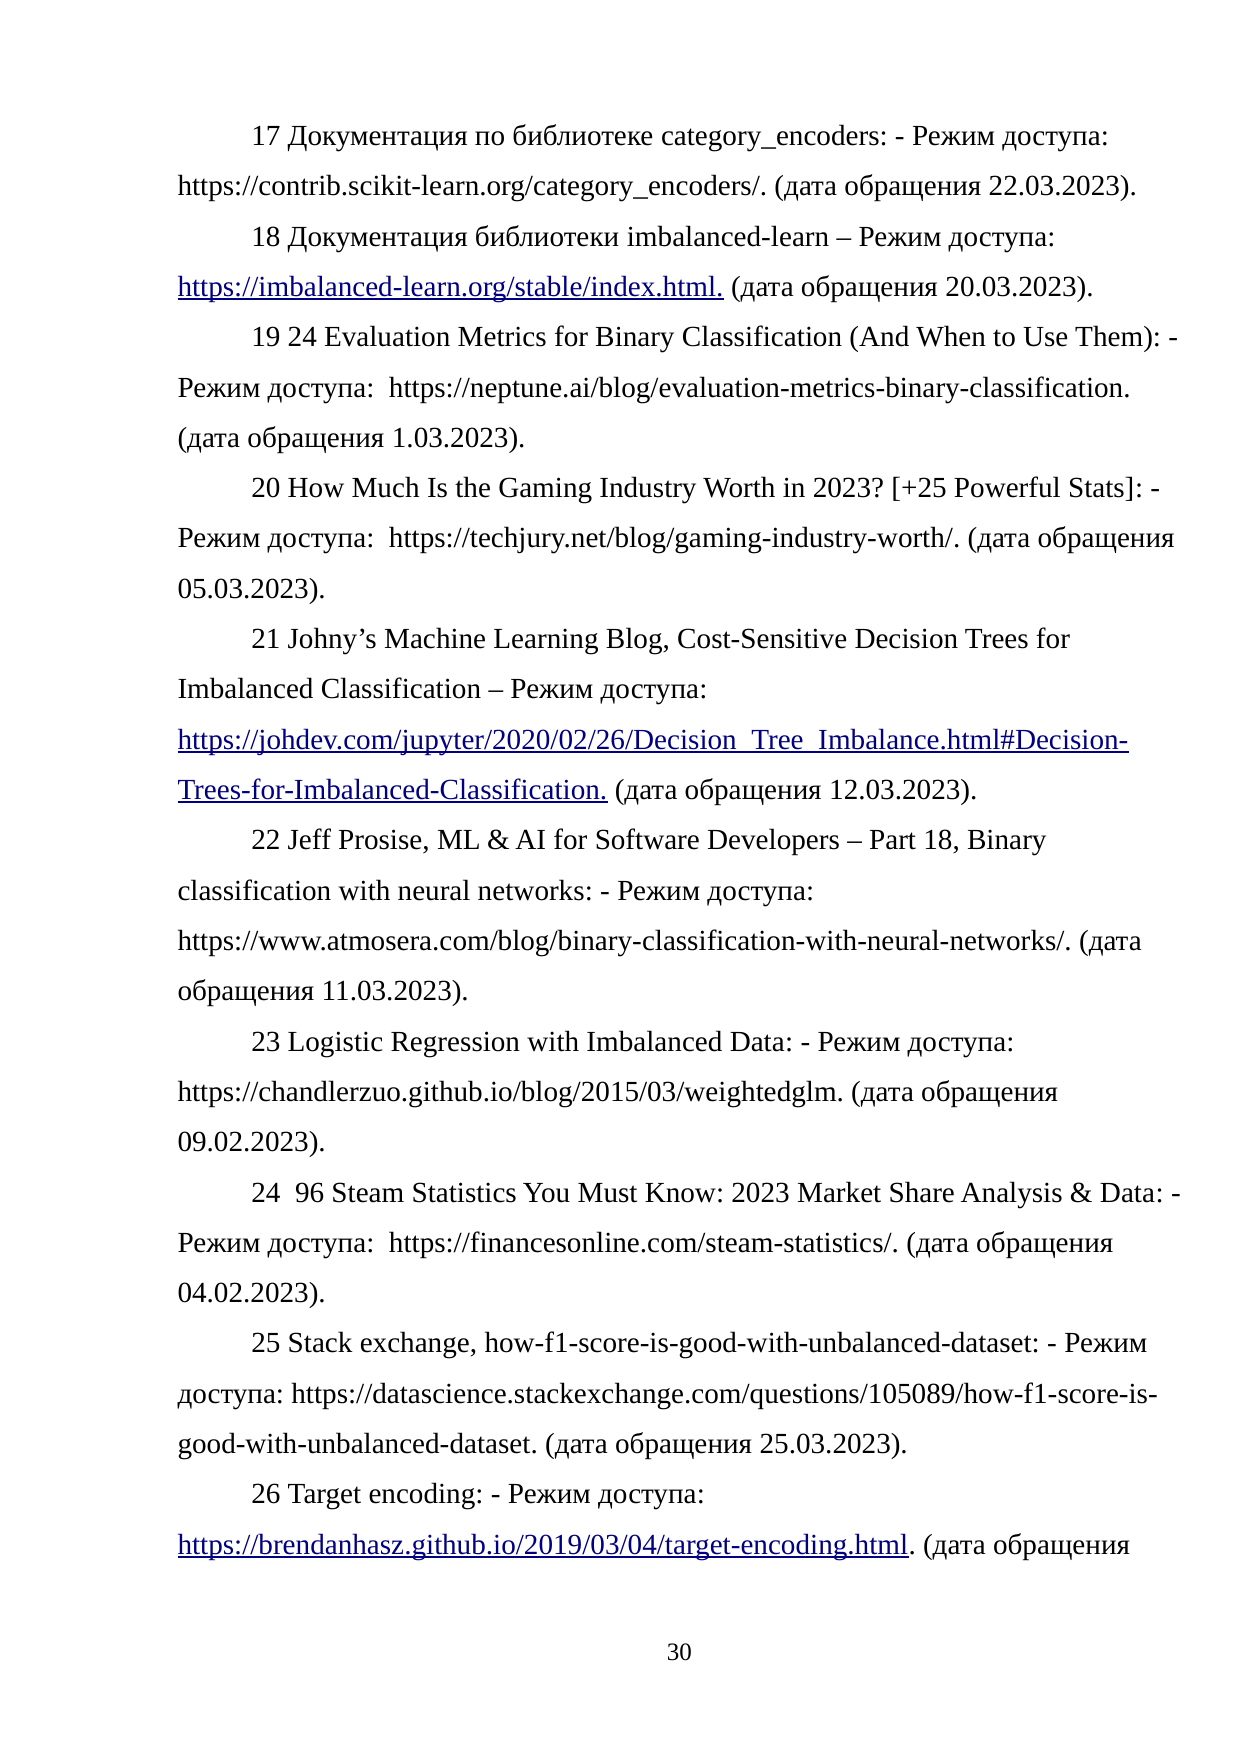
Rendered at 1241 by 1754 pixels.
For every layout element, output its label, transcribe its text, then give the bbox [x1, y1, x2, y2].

list Johny’s Machine Learning Blog, Cost-Sensitive Decision Trees for Imbalanced Classification – Режим доступа: https://johdev.com/jupyter/2020/02/26/Decision_Tree_Imbalance.html#Decision-Trees-for-Imbalanced-Classification. (дата обращения 12.03.2023). [177, 621, 1181, 806]
list How Much Is the Gaming Industry Worth in 2023? [+25 Powerful Stats]: - Режим доступа: https://techjury.net/blog/gaming-industry-worth/. (дата обращения 05.03.2023). [177, 470, 1181, 604]
list Документация по библиотеке category_encoders: - Режим доступа: https://contrib.scikit-learn.org/category_encoders/. (дата обращения 22.03.2023). [177, 118, 1181, 202]
list Документация библиотеки imbalanced-learn – Режим доступа: https://imbalanced-learn.org/stable/index.html. (дата обращения 20.03.2023). [177, 219, 1181, 303]
list Jeff Prosise, ML & AI for Software Developers – Part 18, Binary classification with neural networks: - Режим доступа: https://www.atmosera.com/blog/binary-classification-with-neural-networks/. (дата обращения 11.03.2023). [177, 822, 1181, 1007]
list 96 Steam Statistics You Must Know: 2023 Market Share Analysis & Data: - Режим доступа: https://financesonline.com/steam-statistics/. (дата обращения 04.02.2023). [177, 1175, 1181, 1309]
list 24 Evaluation Metrics for Binary Classification (And When to Use Them): - Режим доступа: https://neptune.ai/blog/evaluation-metrics-binary-classification. (дата обращения 1.03.2023). [177, 319, 1181, 453]
list Target encoding: - Режим доступа: https://brendanhasz.github.io/2019/03/04/target-encoding.html. (дата обращения [177, 1477, 1181, 1560]
list Logistic Regression with Imbalanced Data: - Режим доступа: https://chandlerzuo.github.io/blog/2015/03/weightedglm. (дата обращения 09.02.2023). [177, 1024, 1181, 1158]
list Stack exchange, how-f1-score-is-good-with-unbalanced-dataset: - Режим доступа: https://datascience.stackexchange.com/questions/105089/how-f1-score-is-good-with-unbalanced-dataset. (дата обращения 25.03.2023). [177, 1326, 1181, 1460]
